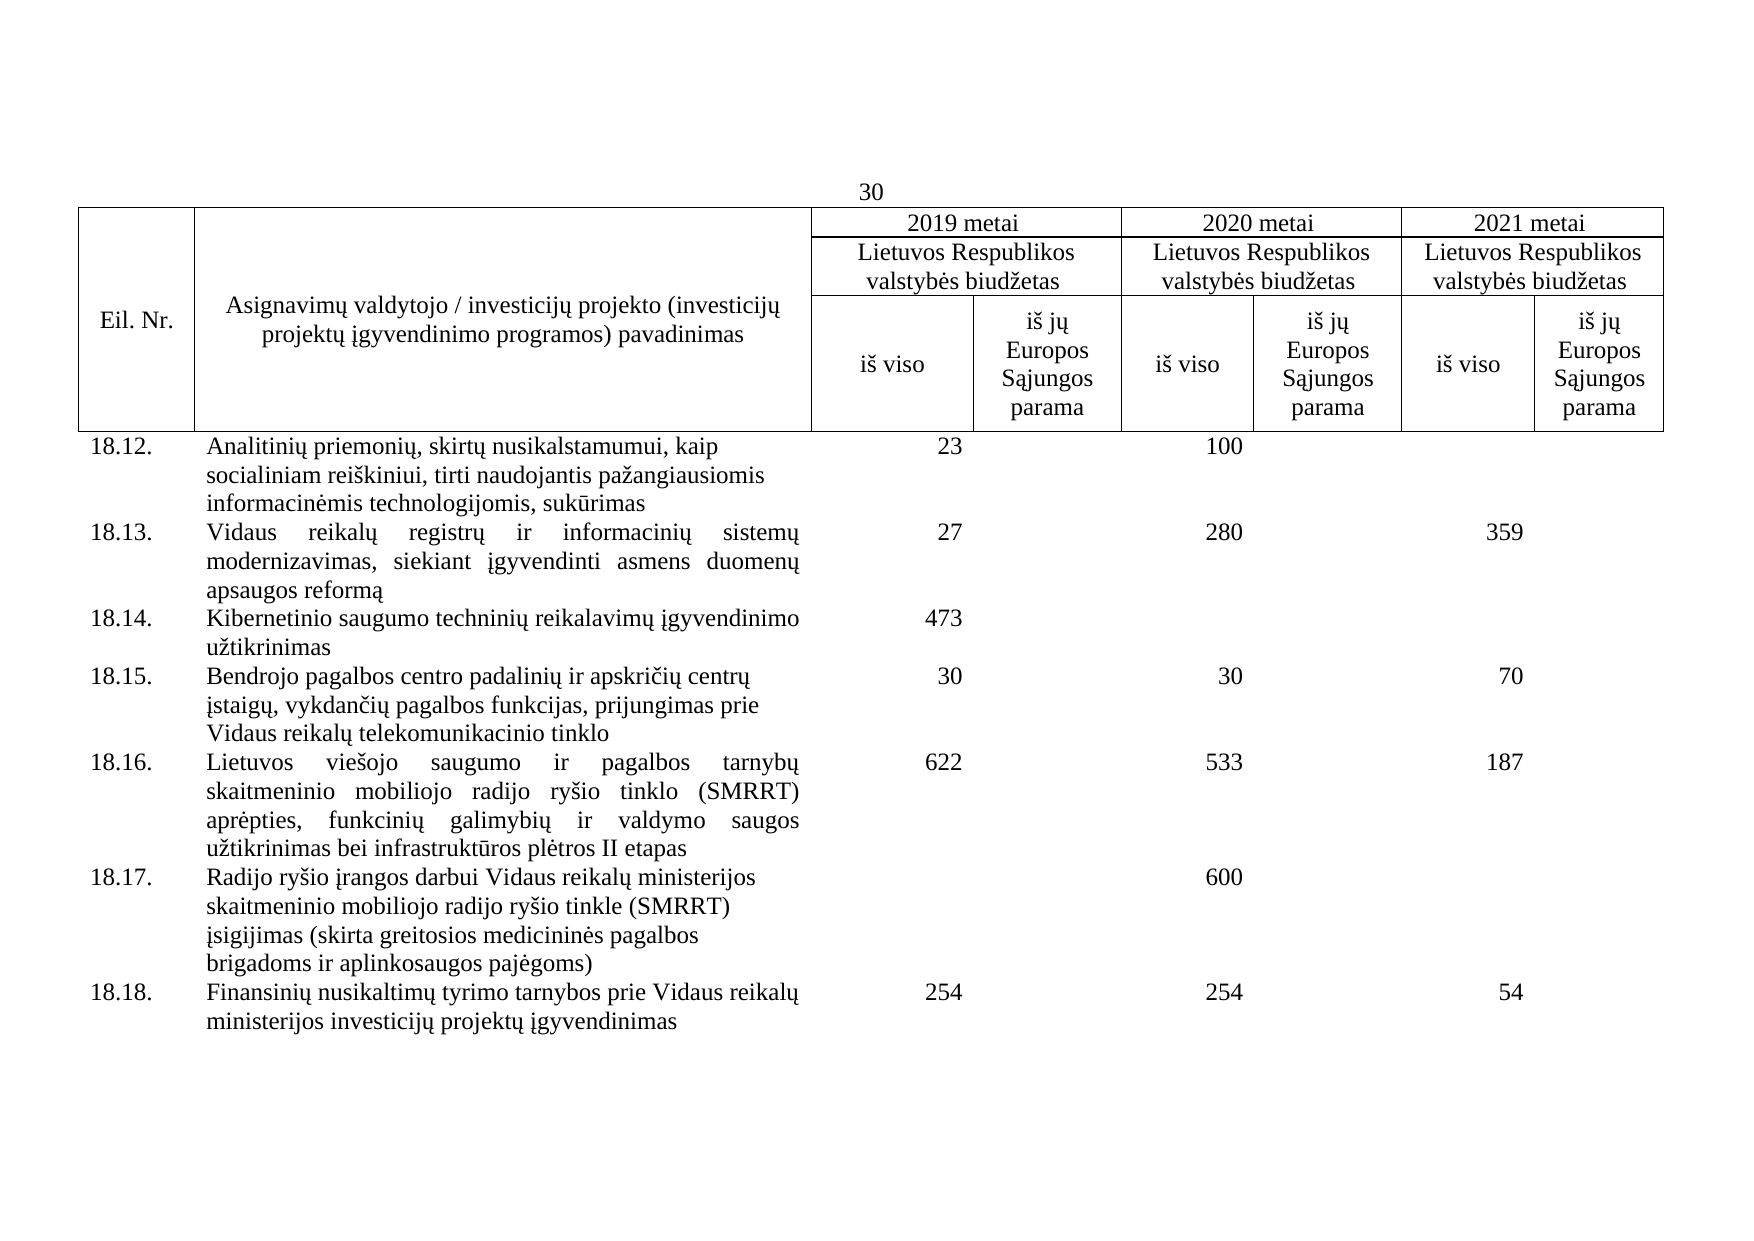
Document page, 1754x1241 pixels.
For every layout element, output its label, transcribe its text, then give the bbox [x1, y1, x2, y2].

table_cell [1535, 432, 1664, 517]
table_cell 18.17. [79, 862, 195, 977]
table_cell 254 [1121, 977, 1254, 1035]
table_header Asignavimų valdytojo / investicijų projekto (investicijų projektų įgyvendinimo programos) pavadinimas [195, 208, 811, 431]
table_cell [1254, 432, 1402, 517]
table_cell iš viso [1402, 296, 1534, 431]
table_cell Lietuvos Respublikos valstybės biudžetas [812, 238, 1121, 295]
table_cell [1402, 604, 1534, 661]
table_cell [1254, 517, 1402, 603]
table_cell 27 [811, 517, 973, 603]
table_cell iš jų Europos Sąjungos parama [1254, 296, 1401, 431]
table_cell [1535, 661, 1664, 747]
table_cell [973, 432, 1121, 517]
table_cell [1402, 432, 1534, 517]
table_cell Lietuvos viešojo saugumo ir pagalbos tarnybų skaitmeninio mobiliojo radijo ryšio tinklo (SMRRT) aprėpties, funkcinių galimybių ir valdymo saugos užtikrinimas bei infrastruktūros plėtros II etapas [195, 747, 811, 862]
table_cell Bendrojo pagalbos centro padalinių ir apskričių centrų įstaigų, vykdančių pagalbos funkcijas, prijungimas prie Vidaus reikalų telekomunikacinio tinklo [195, 661, 811, 747]
table_cell [973, 747, 1121, 862]
table_cell 54 [1402, 977, 1534, 1035]
table_cell 359 [1402, 517, 1534, 603]
table_cell [1254, 862, 1402, 977]
table_cell [1402, 862, 1534, 977]
table_cell 280 [1121, 517, 1254, 603]
table_cell [1535, 517, 1664, 603]
table_cell 18.18. [79, 977, 195, 1035]
table_cell [973, 977, 1121, 1035]
table_cell [811, 862, 973, 977]
table_cell [1254, 747, 1402, 862]
table_cell Radijo ryšio įrangos darbui Vidaus reikalų ministerijos skaitmeninio mobiliojo radijo ryšio tinkle (SMRRT) įsigijimas (skirta greitosios medicininės pagalbos brigadoms ir aplinkosaugos pajėgoms) [195, 862, 811, 977]
table_cell iš viso [812, 296, 973, 431]
table_cell [973, 862, 1121, 977]
table_cell Kibernetinio saugumo techninių reikalavimų įgyvendinimo užtikrinimas [195, 604, 811, 661]
table_header Eil. Nr. [79, 208, 194, 431]
table_cell 30 [811, 661, 973, 747]
table_cell [1535, 747, 1664, 862]
table_cell [1535, 977, 1664, 1035]
table_cell [1535, 604, 1664, 661]
table_cell 18.16. [79, 747, 195, 862]
table_cell 23 [811, 432, 973, 517]
table_cell 622 [811, 747, 973, 862]
table_cell 30 [1121, 661, 1254, 747]
table_cell 100 [1121, 432, 1254, 517]
table_cell 600 [1121, 862, 1254, 977]
table_cell [1254, 977, 1402, 1035]
table_cell Finansinių nusikaltimų tyrimo tarnybos prie Vidaus reikalų ministerijos investicijų projektų įgyvendinimas [195, 977, 811, 1035]
table_cell 18.14. [79, 604, 195, 661]
table_cell iš jų Europos Sąjungos parama [1535, 296, 1663, 431]
table_cell 18.15. [79, 661, 195, 747]
table_header 2020 metai [1122, 208, 1401, 236]
table_cell 18.13. [79, 517, 195, 603]
table_cell [973, 604, 1121, 661]
table_cell [973, 661, 1121, 747]
table_cell [1121, 604, 1254, 661]
table_cell iš jų Europos Sąjungos parama [974, 296, 1121, 431]
table_cell iš viso [1122, 296, 1253, 431]
table_header 2019 metai [812, 208, 1121, 236]
table_cell 473 [811, 604, 973, 661]
table_cell [1254, 661, 1402, 747]
table_cell 254 [811, 977, 973, 1035]
table_cell Vidaus reikalų registrų ir informacinių sistemų modernizavimas, siekiant įgyvendinti asmens duomenų apsaugos reformą [195, 517, 811, 603]
table_cell Analitinių priemonių, skirtų nusikalstamumui, kaip socialiniam reiškiniui, tirti naudojantis pažangiausiomis informacinėmis technologijomis, sukūrimas [195, 432, 811, 517]
table_cell [1535, 862, 1664, 977]
table_cell 18.12. [79, 432, 195, 517]
table_cell Lietuvos Respublikos valstybės biudžetas [1402, 238, 1663, 295]
table_cell 533 [1121, 747, 1254, 862]
table_cell [1254, 604, 1402, 661]
table_cell [973, 517, 1121, 603]
table_header 2021 metai [1402, 208, 1663, 236]
table_cell Lietuvos Respublikos valstybės biudžetas [1122, 238, 1401, 295]
table_cell 70 [1402, 661, 1534, 747]
table_cell 187 [1402, 747, 1534, 862]
